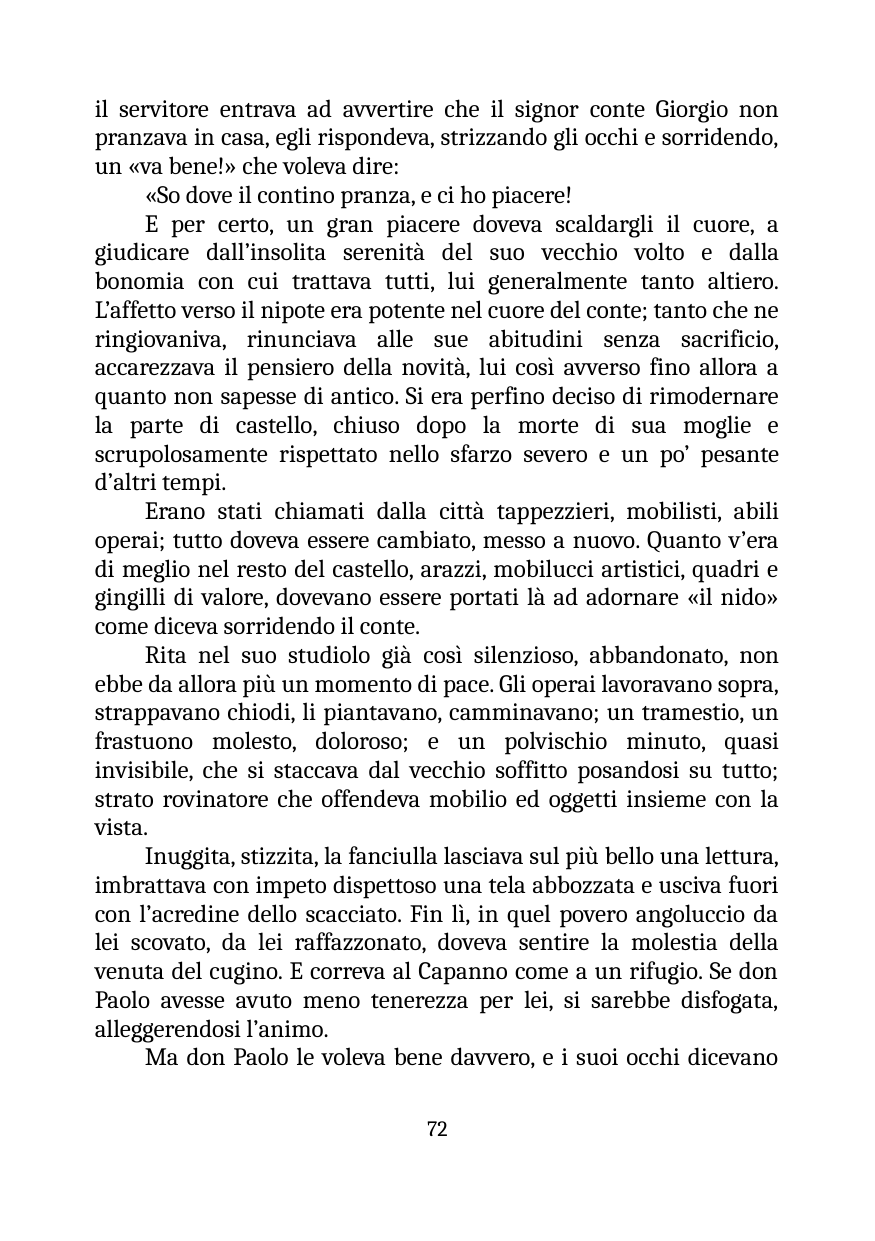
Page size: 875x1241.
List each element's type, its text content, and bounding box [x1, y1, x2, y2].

text Rita nel suo studiolo già così silenzioso, abbandonato, non ebbe da allora più un momento di pace. Gli operai lavoravano sopra, strappavano chiodi, li piantavano, camminavano; un tramestio, un frastuono molesto, doloroso; e un polvischio minuto, quasi invisibile, che si staccava dal vecchio soffitto posandosi su tutto; strato rovinatore che offendeva mobilio ed oggetti insieme con la vista. [94, 641, 779, 842]
text «So dove il contino pranza, e ci ho piacere! [94, 181, 779, 209]
text Inuggita, stizzita, la fanciulla lasciava sul più bello una lettura, imbrattava con impeto dispettoso una tela abbozzata e usciva fuori con l’acredine dello scacciato. Fin lì, in quel povero angoluccio da lei scovato, da lei raffazzonato, doveva sentire la molestia della venuta del cugino. E correva al Capanno come a un rifugio. Se don Paolo avesse avuto meno tenerezza per lei, si sarebbe disfogata, alleggerendosi l’animo. [94, 842, 779, 1043]
text il servitore entrava ad avvertire che il signor conte Giorgio non pranzava in casa, egli rispondeva, strizzando gli occhi e sorridendo, un «va bene!» che voleva dire: [94, 94, 779, 181]
text Erano stati chiamati dalla città tappezzieri, mobilisti, abili operai; tutto doveva essere cambiato, messo a nuovo. Quanto v’era di meglio nel resto del castello, arazzi, mobilucci artistici, quadri e gingilli di valore, dovevano essere portati là ad adornare «il nido» come diceva sorridendo il conte. [94, 497, 779, 641]
text E per certo, un gran piacere doveva scaldargli il cuore, a giudicare dall’insolita serenità del suo vecchio volto e dalla bonomia con cui trattava tutti, lui generalmente tanto altiero. L’affetto verso il nipote era potente nel cuore del conte; tanto che ne ringiovaniva, rinunciava alle sue abitudini senza sacrificio, accarezzava il pensiero della novità, lui così avverso fino allora a quanto non sapesse di antico. Si era perfino deciso di rimodernare la parte di castello, chiuso dopo la morte di sua moglie e scrupolosamente rispettato nello sfarzo severo e un po’ pesante d’altri tempi. [94, 209, 779, 497]
text Ma don Paolo le voleva bene davvero, e i suoi occhi dicevano [94, 1043, 779, 1072]
